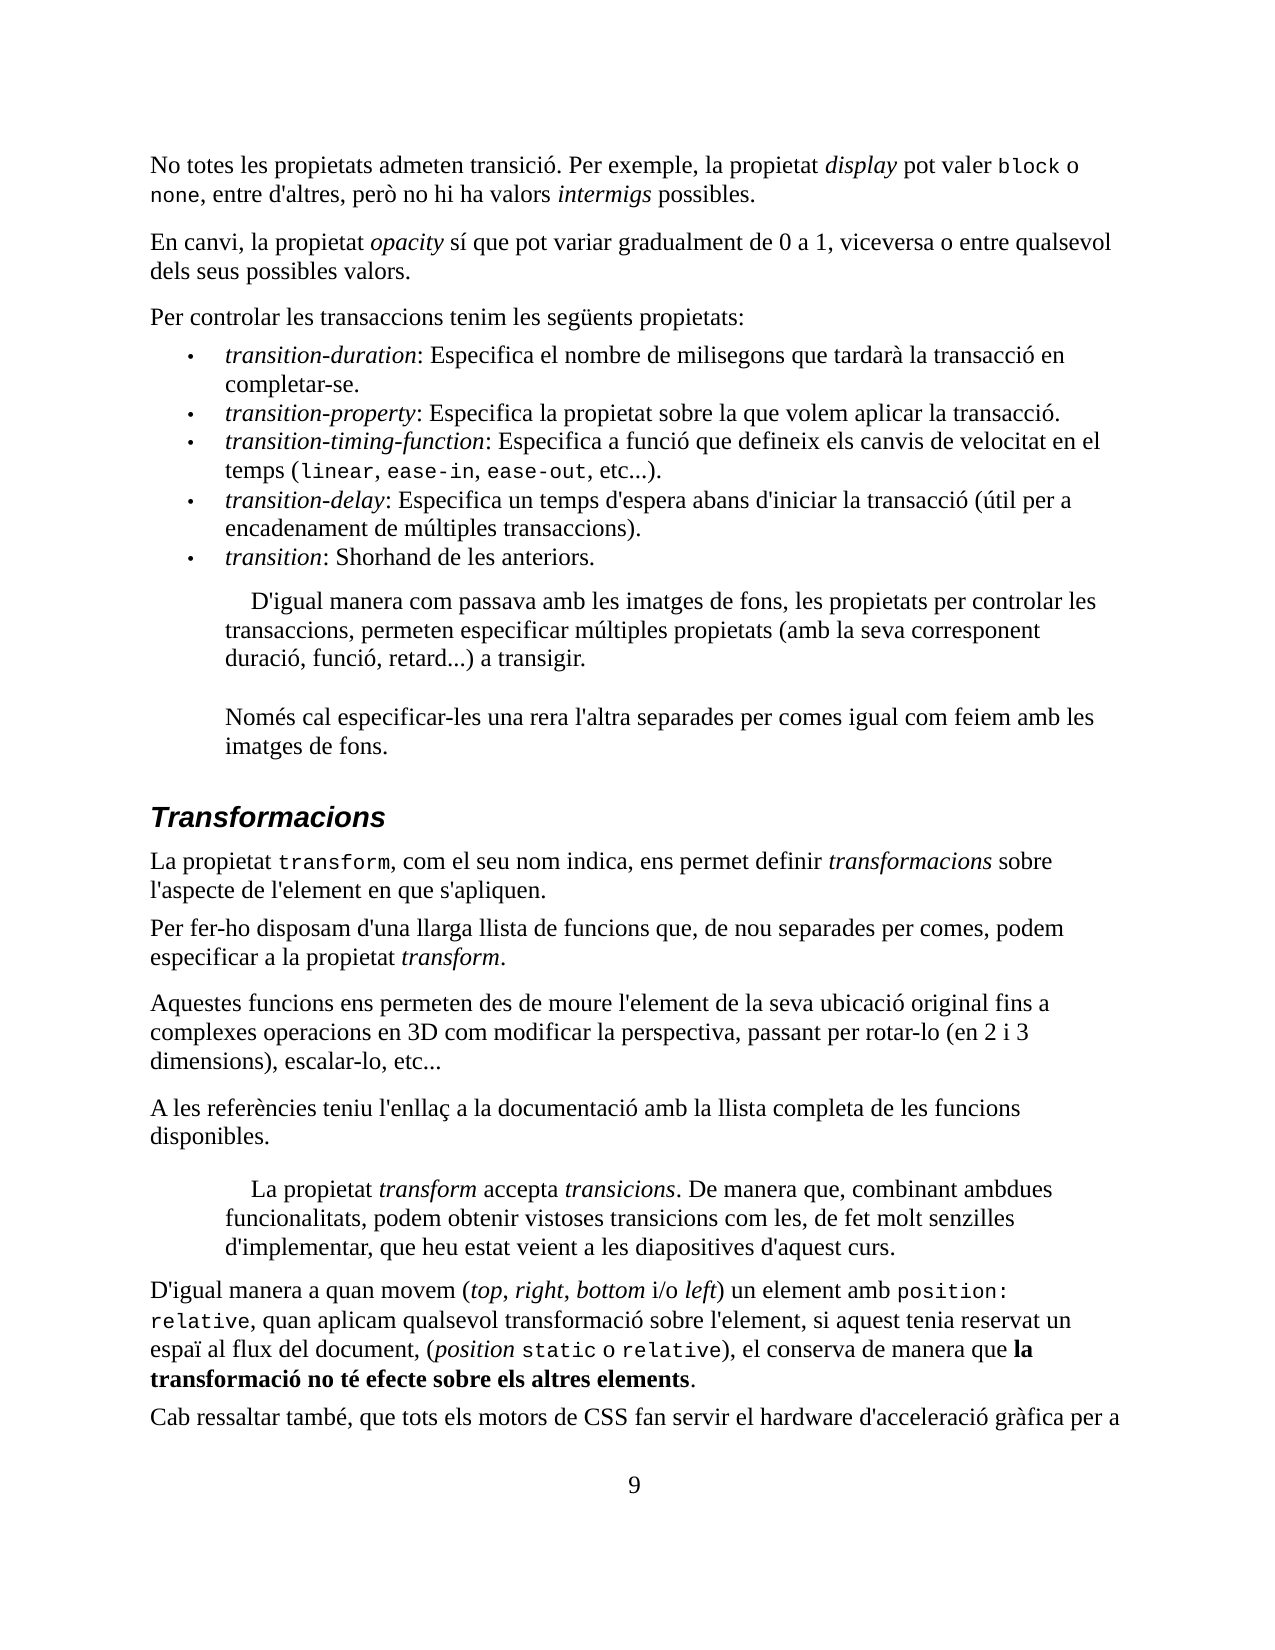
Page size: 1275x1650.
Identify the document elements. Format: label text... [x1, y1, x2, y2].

list transition-timing-function: Especifica a funció que defineix els canvis de velocitat en el temps (linear, ease-in, ease-out, etc...). [187, 426, 1125, 485]
text 📌 D'igual manera com passava amb les imatges de fons, les propietats per controlar les transaccions, permeten especificar múltiples propietats (amb la seva corresponent duració, funció, retard...) a transigir. [225, 586, 1125, 672]
text Aquestes funcions ens permeten des de moure l'element de la seva ubicació original fins a complexes operacions en 3D com modificar la perspectiva, passant per rotar-lo (en 2 i 3 dimensions), escalar-lo, etc... [150, 988, 1125, 1075]
text En canvi, la propietat opacity sí que pot variar gradualment de 0 a 1, viceversa o entre qualsevol dels seus possibles valors. [150, 227, 1125, 284]
list transition-property: Especifica la propietat sobre la que volem aplicar la transacció. [187, 398, 1125, 426]
subtitle Transformacions [150, 800, 1125, 833]
text D'igual manera a quan movem (top, right, bottom i/o left) un element amb position: relative, quan aplicam qualsevol transformació sobre l'element, si aquest tenia reservat un espaï al flux del document, (position static o relative), el conserva de manera que la transformació no té efecte sobre els altres elements. [150, 1275, 1125, 1393]
list transition-duration: Especifica el nombre de milisegons que tardarà la transacció en completar-se. [187, 340, 1125, 398]
text No totes les propietats admeten transició. Per exemple, la propietat display pot valer block o none, entre d'altres, però no hi ha valors intermigs possibles. [150, 150, 1125, 209]
list transition: Shorhand de les anteriors. [187, 542, 1125, 571]
text La propietat transform, com el seu nom indica, ens permet definir transformacions sobre l'aspecte de l'element en que s'apliquen. [150, 846, 1125, 904]
list transition-delay: Especifica un temps d'espera abans d'iniciar la transacció (útil per a encadenament de múltiples transaccions). [187, 485, 1125, 542]
text A les referències teniu l'enllaç a la documentació amb la llista completa de les funcions disponibles. [150, 1093, 1125, 1150]
text Només cal especificar-les una rera l'altra separades per comes igual com feiem amb les imatges de fons. [225, 702, 1125, 760]
text 📌 La propietat transform accepta transicions. De manera que, combinant ambdues funcionalitats, podem obtenir vistoses transicions com les, de fet molt senzilles d'implementar, que heu estat veient a les diapositives d'aquest curs. [225, 1174, 1125, 1260]
text Per controlar les transaccions tenim les següents propietats: [150, 302, 1125, 331]
text Per fer-ho disposam d'una llarga llista de funcions que, de nou separades per comes, podem especificar a la propietat transform. [150, 913, 1125, 971]
text Cab ressaltar també, que tots els motors de CSS fan servir el hardware d'acceleració gràfica per a [150, 1402, 1125, 1431]
